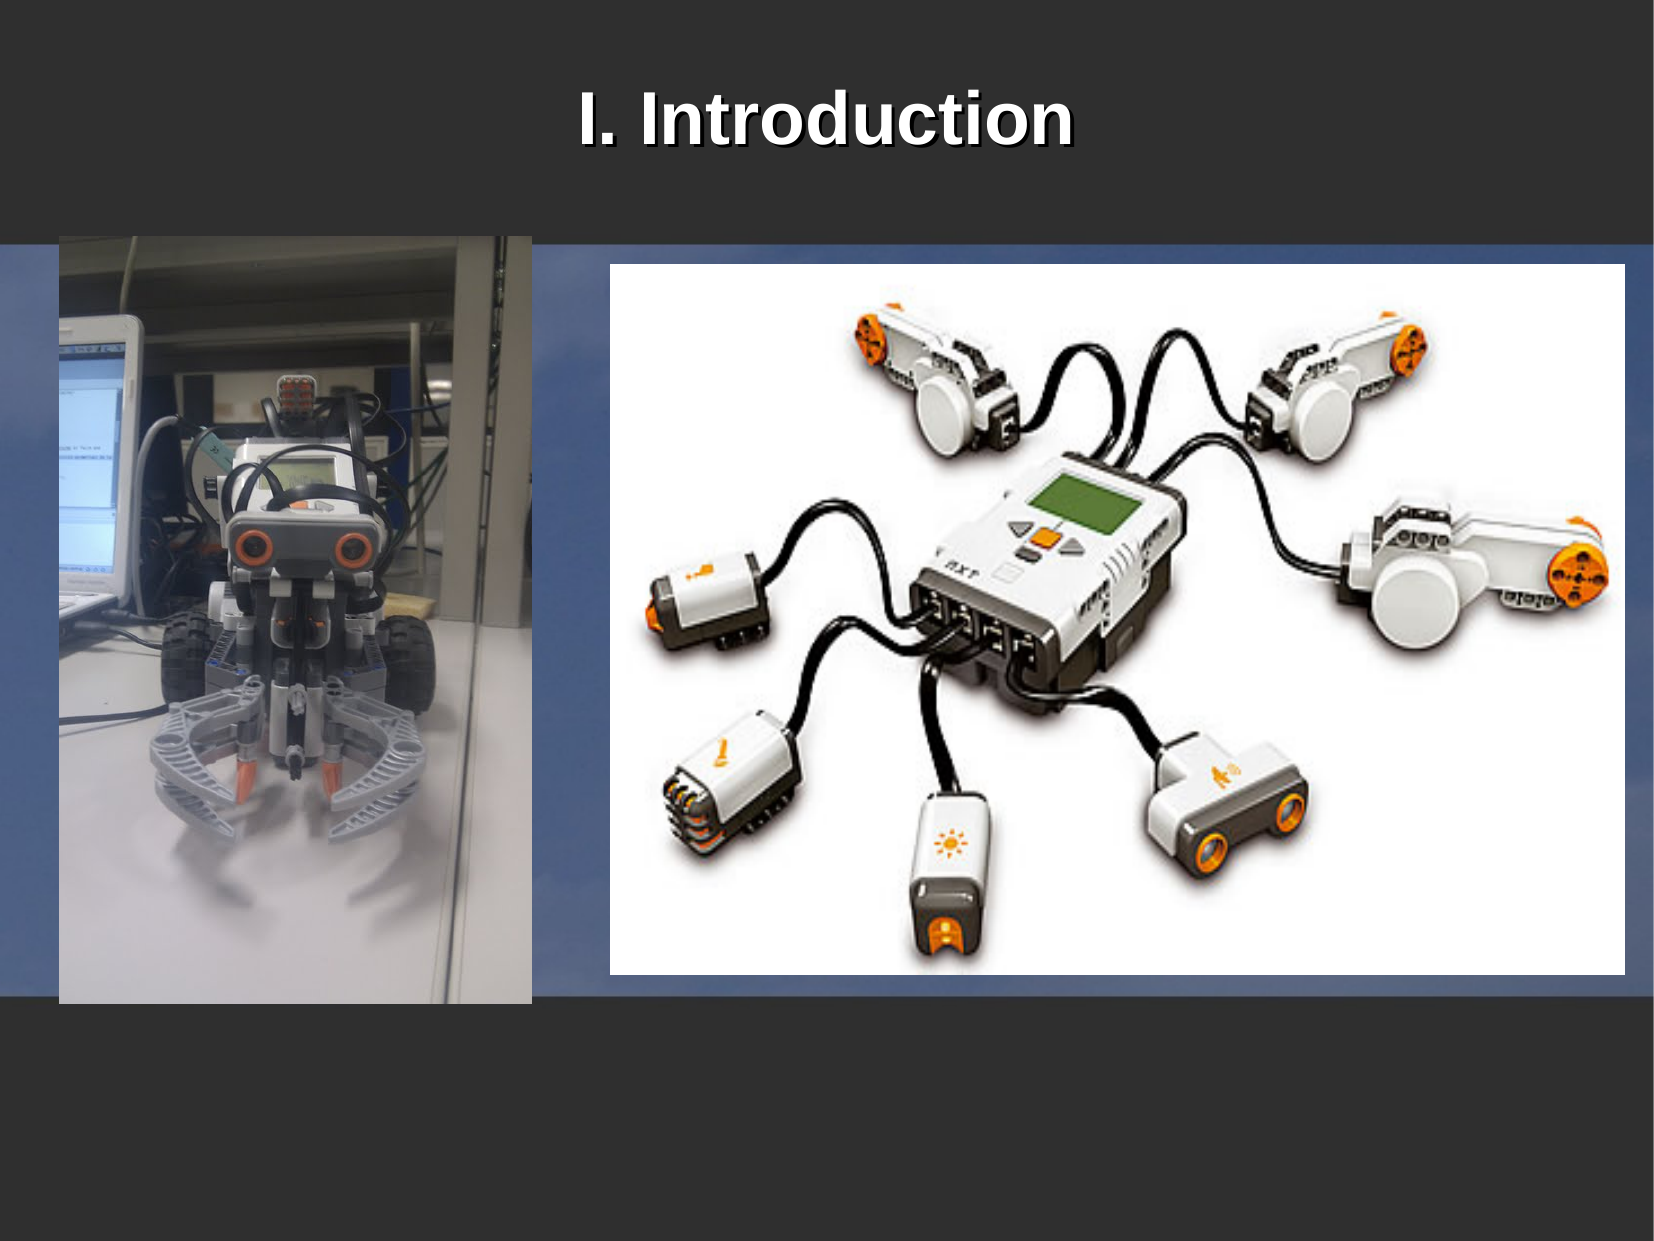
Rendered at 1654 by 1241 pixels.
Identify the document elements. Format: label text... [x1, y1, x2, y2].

title I. Introduction [88, 29, 1565, 207]
picture [0, 0, 1654, 1241]
